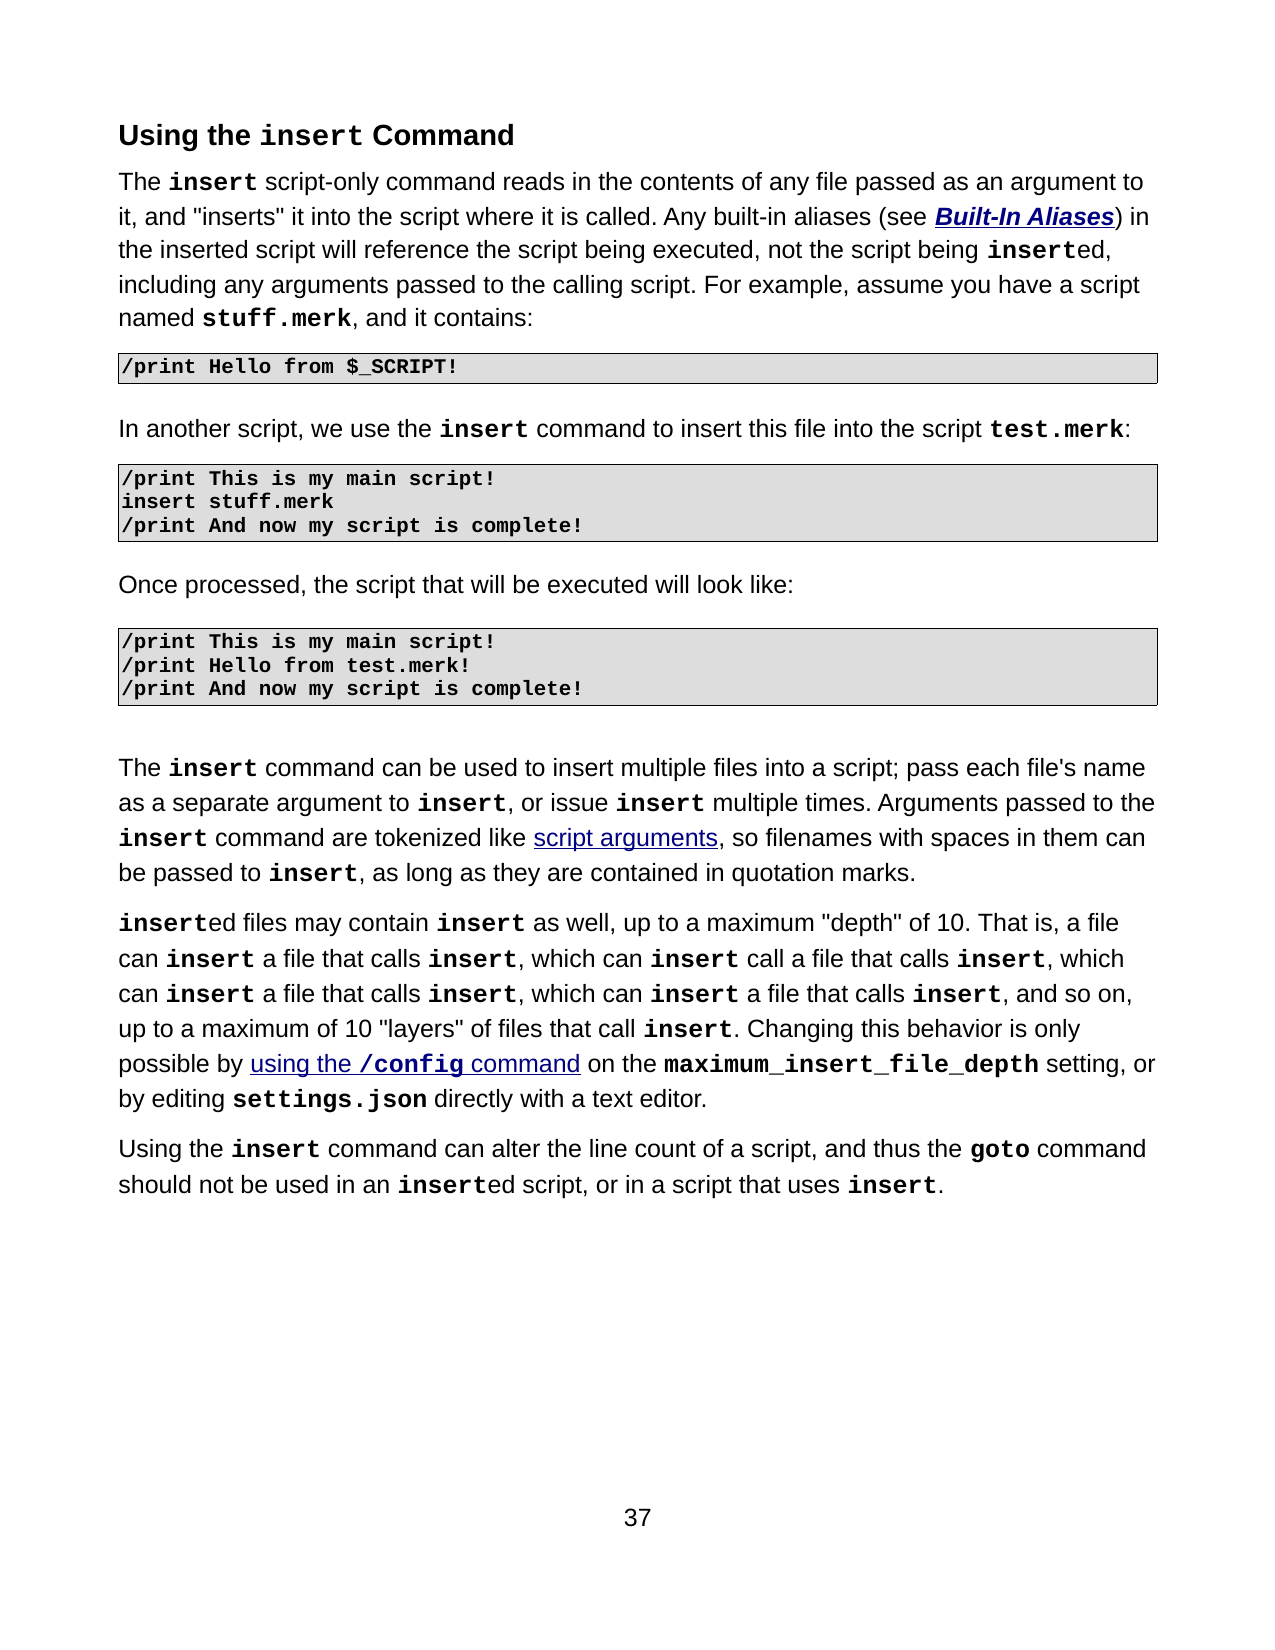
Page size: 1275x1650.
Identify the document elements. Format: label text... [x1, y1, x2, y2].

subtitle Using the insert Command [118, 118, 1157, 154]
table_header /print This is my main script! insert stuff.merk /print And now my script is complete! [119, 465, 1157, 541]
text The insert script-only command reads in the contents of any file passed as an argument to it, and "inserts" it into the script where it is called. Any built-in aliases (see Built-In Aliases) in the inserted script will reference the script being executed, not the script being inserted, including any arguments passed to the calling script. For example, assume you have a script named stuff.merk, and it contains: [118, 167, 1157, 334]
text In another script, we use the insert command to insert this file into the script test.merk: [118, 414, 1157, 445]
text inserted files may contain insert as well, up to a maximum "depth" of 10. That is, a file can insert a file that calls insert, which can insert call a file that calls insert, which can insert a file that calls insert, which can insert a file that calls insert, and so on, up to a maximum of 10 "layers" of files that call insert. Changing this behavior is only possible by using the /config command on the maximum_insert_file_depth setting, or by editing settings.json directly with a text editor. [118, 908, 1157, 1115]
table_header /print This is my main script! /print Hello from test.merk! /print And now my script is complete! [119, 629, 1157, 705]
text The insert command can be used to insert multiple files into a script; pass each file's name as a separate argument to insert, or issue insert multiple times. Arguments passed to the insert command are tokenized like script arguments, so filenames with spaces in them can be passed to insert, as long as they are contained in quotation marks. [118, 753, 1157, 889]
text Using the insert command can alter the line count of a script, and thus the goto command should not be used in an inserted script, or in a script that uses insert. [118, 1134, 1157, 1201]
table_header /print Hello from $_SCRIPT! [119, 354, 1157, 383]
text Once processed, the script that will be executed will look like: [118, 570, 1157, 599]
